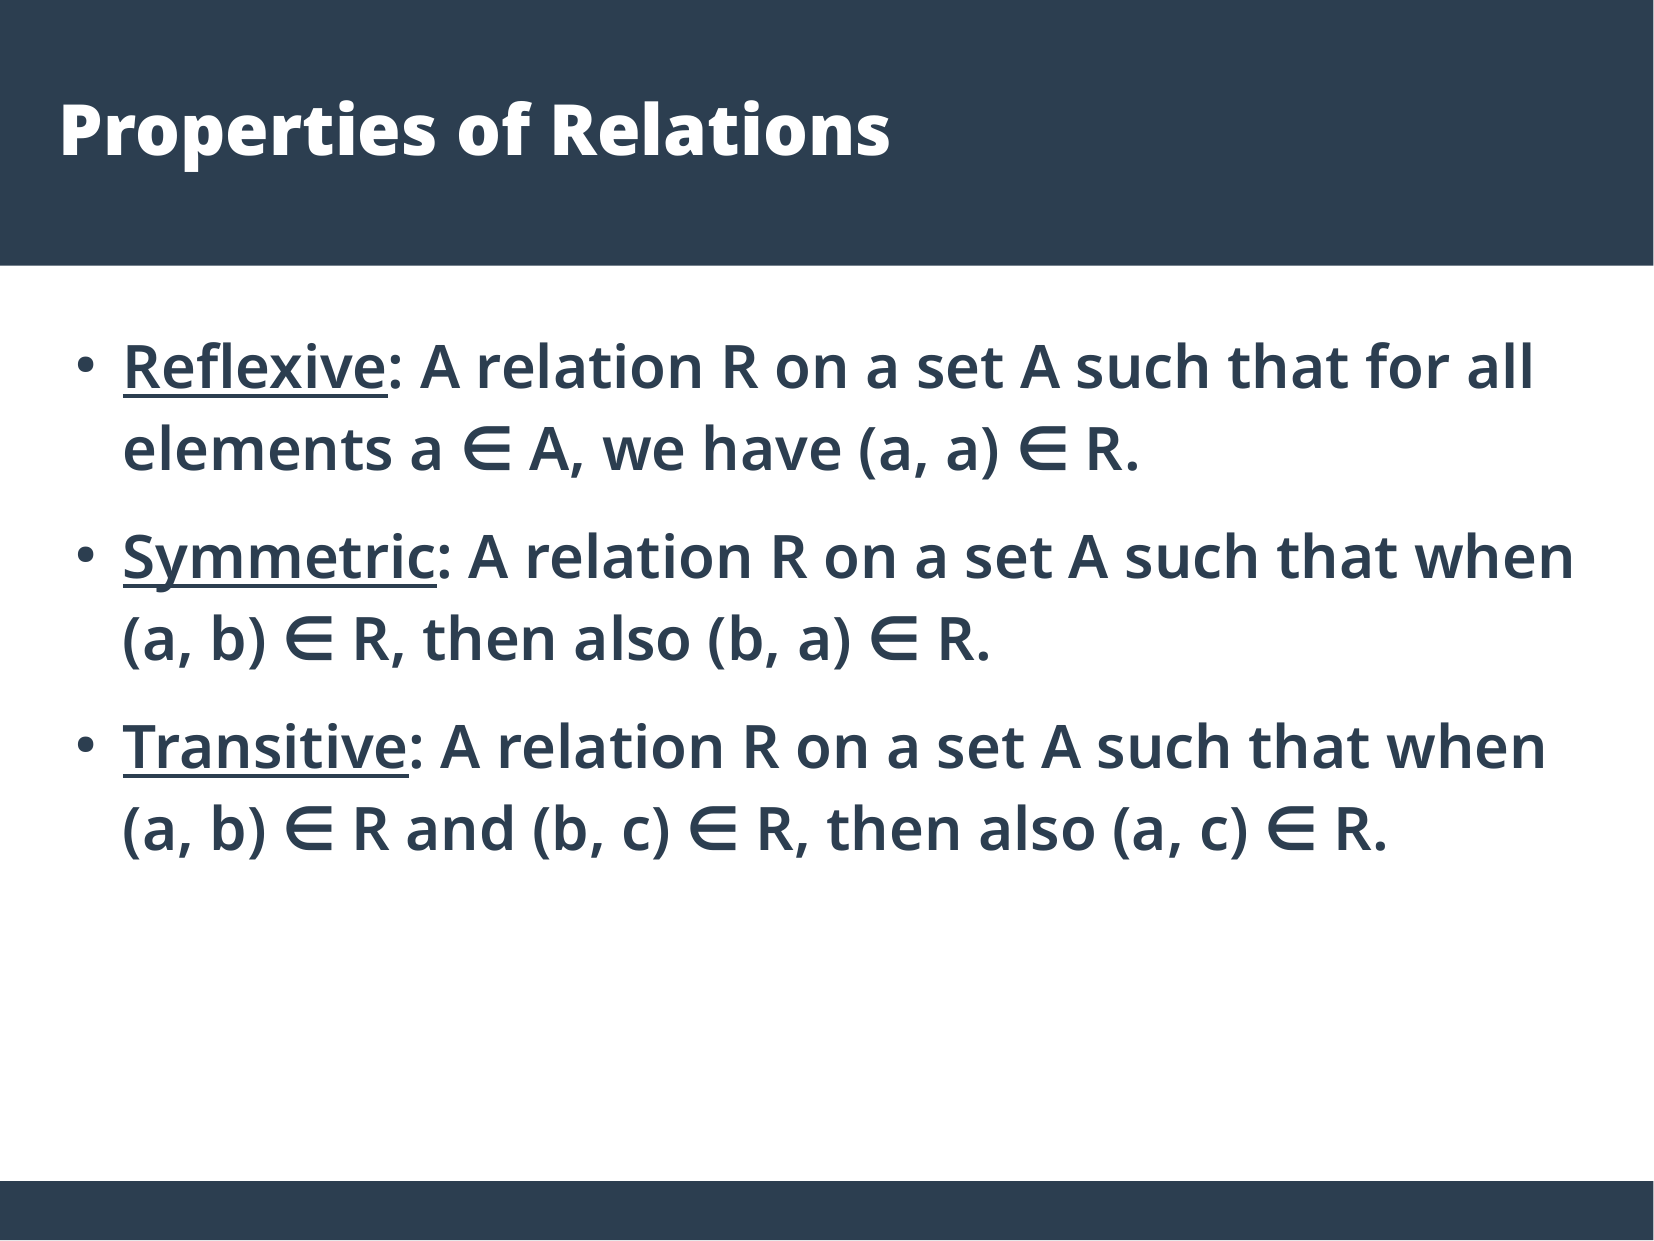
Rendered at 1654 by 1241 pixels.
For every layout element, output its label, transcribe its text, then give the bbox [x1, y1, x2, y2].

title Properties of Relations [59, 49, 1595, 207]
list Reflexive: A relation R on a set A such that for all elements a ∈ A, we have (a, a) ∈ R. Symmetric: A relation R on a set A such that when (a, b) ∈ R, then also (b, a) ∈ R. Transitive: A relation R on a set A such that when (a, b) ∈ R and (b, c) ∈ R, then also (a, c) ∈ R. [59, 324, 1595, 931]
